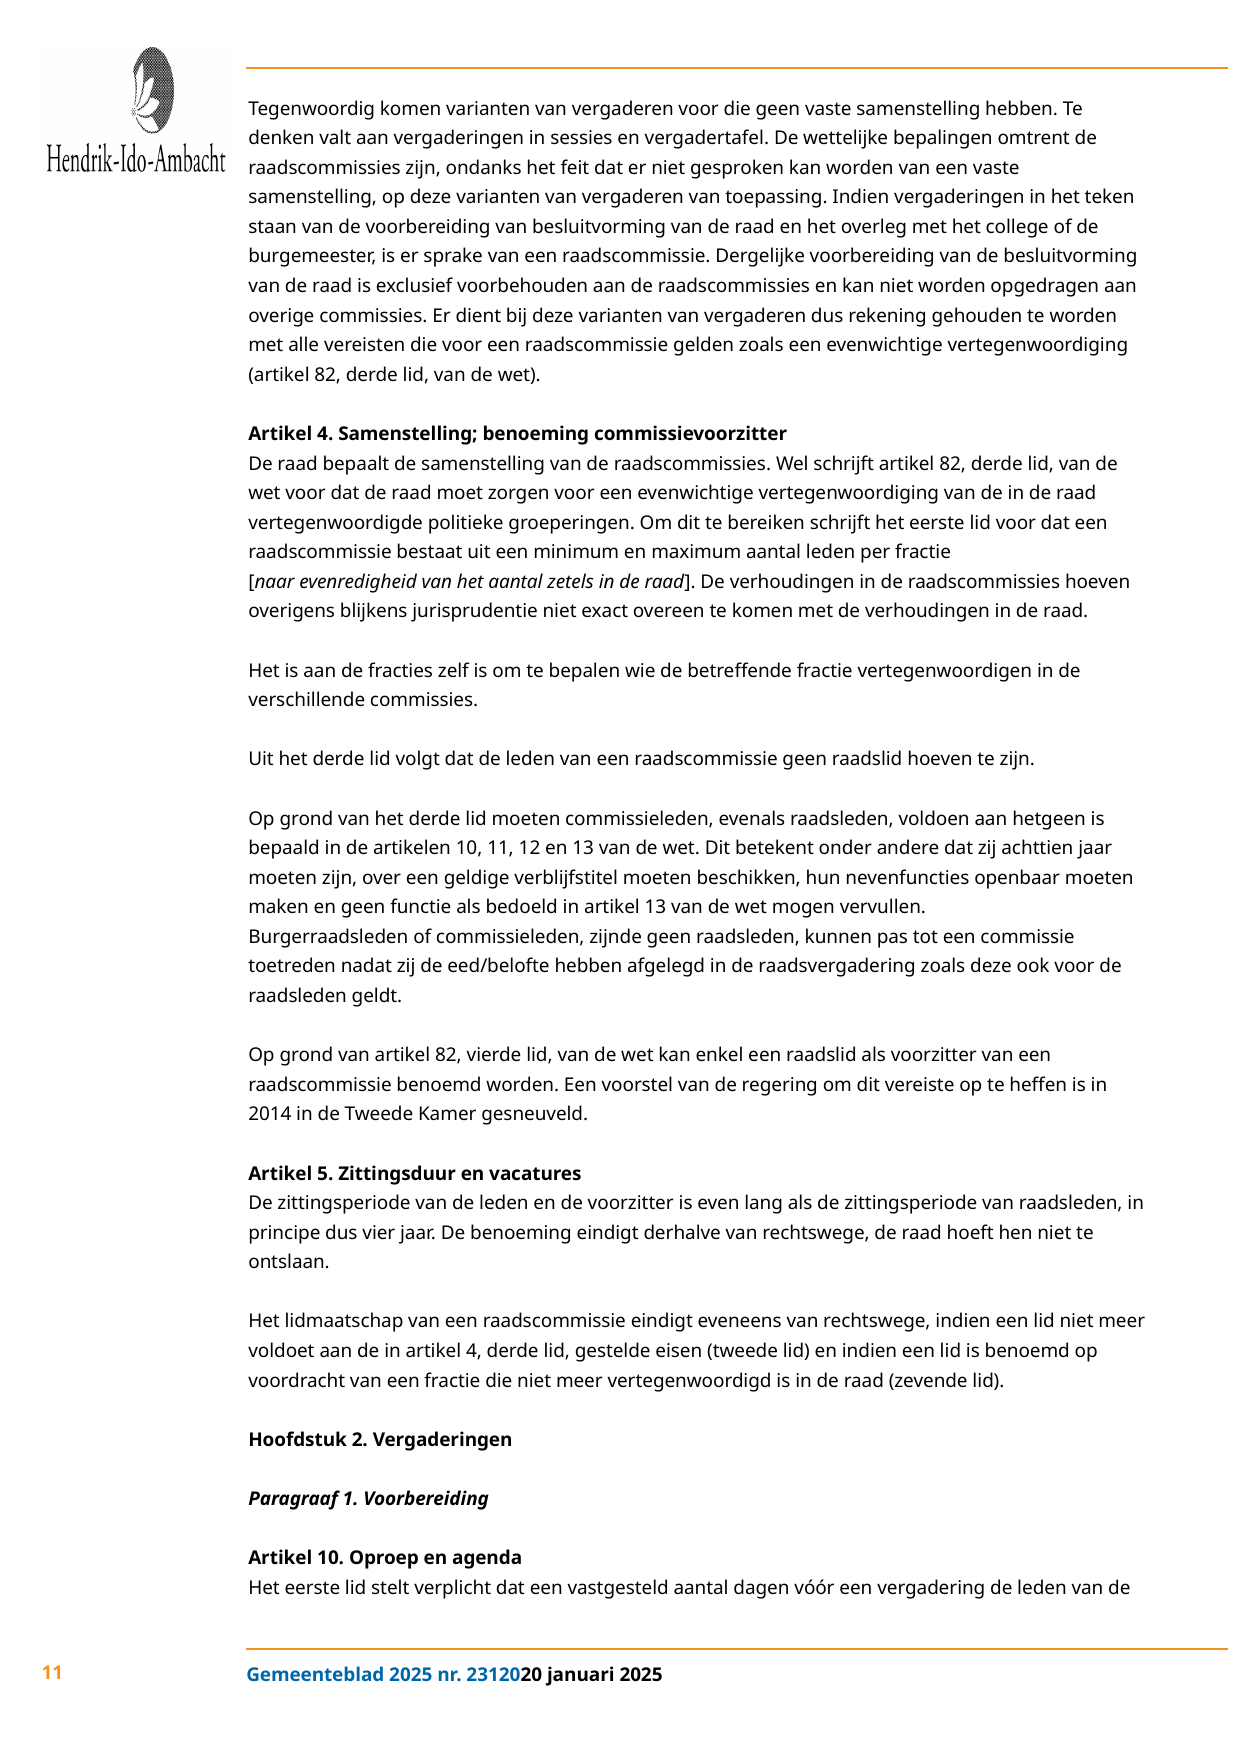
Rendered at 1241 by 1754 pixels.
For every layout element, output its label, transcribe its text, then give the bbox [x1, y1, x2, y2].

text Het is aan de fracties zelf is om te bepalen wie de betreffende fractie vertegenwoordigen in de verschillende commissies. [248, 657, 1152, 712]
text De raad bepaalt de samenstelling van de raadscommissies. Wel schrijft artikel 82, derde lid, van de wet voor dat de raad moet zorgen voor een evenwichtige vertegenwoordiging van de in de raad vertegenwoordigde politieke groeperingen. Om dit te bereiken schrijft het eerste lid voor dat een raadscommissie bestaat uit een minimum en maximum aantal leden per fractie [248, 450, 1152, 564]
text [naar evenredigheid van het aantal zetels in de raad]. De verhoudingen in de raadscommissies hoeven overigens blijkens jurisprudentie niet exact overeen te komen met de verhoudingen in de raad. [248, 568, 1152, 623]
text Het eerste lid stelt verplicht dat een vastgesteld aantal dagen vóór een vergadering de leden van de [248, 1574, 1152, 1600]
text De zittingsperiode van de leden en de voorzitter is even lang als de zittingsperiode van raadsleden, in principe dus vier jaar. De benoeming eindigt derhalve van rechtswege, de raad hoeft hen niet te ontslaan. [248, 1189, 1152, 1274]
picture [41, 47, 231, 172]
text Op grond van het derde lid moeten commissieleden, evenals raadsleden, voldoen aan hetgeen is bepaald in de artikelen 10, 11, 12 en 13 van de wet. Dit betekent onder andere dat zij achttien jaar moeten zijn, over een geldige verblijfstitel moeten beschikken, hun nevenfuncties openbaar moeten maken en geen functie als bedoeld in artikel 13 van de wet mogen vervullen. [248, 805, 1152, 919]
text Op grond van artikel 82, vierde lid, van de wet kan enkel een raadslid als voorzitter van een raadscommissie benoemd worden. Een voorstel van de regering om dit vereiste op te heffen is in 2014 in de Tweede Kamer gesneuveld. [248, 1041, 1152, 1126]
text Paragraaf 1. Voorbereiding [248, 1485, 1152, 1511]
text Artikel 10. Oproep en agenda [248, 1544, 1152, 1570]
text Uit het derde lid volgt dat de leden van een raadscommissie geen raadslid hoeven te zijn. [248, 746, 1152, 771]
text Artikel 5. Zittingsduur en vacatures [248, 1160, 1152, 1186]
text Burgerraadsleden of commissieleden, zijnde geen raadsleden, kunnen pas tot een commissie toetreden nadat zij de eed/belofte hebben afgelegd in de raadsvergadering zoals deze ook voor de raadsleden geldt. [248, 923, 1152, 1008]
text Artikel 4. Samenstelling; benoeming commissievoorzitter [248, 420, 1152, 446]
text Het lidmaatschap van een raadscommissie eindigt eveneens van rechtswege, indien een lid niet meer voldoet aan de in artikel 4, derde lid, gestelde eisen (tweede lid) en indien een lid is benoemd op voordracht van een fractie die niet meer vertegenwoordigd is in de raad (zevende lid). [248, 1308, 1152, 1393]
text Hoofdstuk 2. Vergaderingen [248, 1426, 1152, 1452]
text Tegenwoordig komen varianten van vergaderen voor die geen vaste samenstelling hebben. Te denken valt aan vergaderingen in sessies en vergadertafel. De wettelijke bepalingen omtrent de raadscommissies zijn, ondanks het feit dat er niet gesproken kan worden van een vaste samenstelling, op deze varianten van vergaderen van toepassing. Indien vergaderingen in het teken staan van de voorbereiding van besluitvorming van de raad en het overleg met het college of de burgemeester, is er sprake van een raadscommissie. Dergelijke voorbereiding van de besluitvorming van de raad is exclusief voorbehouden aan de raadscommissies en kan niet worden opgedragen aan overige commissies. Er dient bij deze varianten van vergaderen dus rekening gehouden te worden met alle vereisten die voor een raadscommissie gelden zoals een evenwichtige vertegenwoordiging (artikel 82, derde lid, van de wet). [248, 95, 1152, 387]
